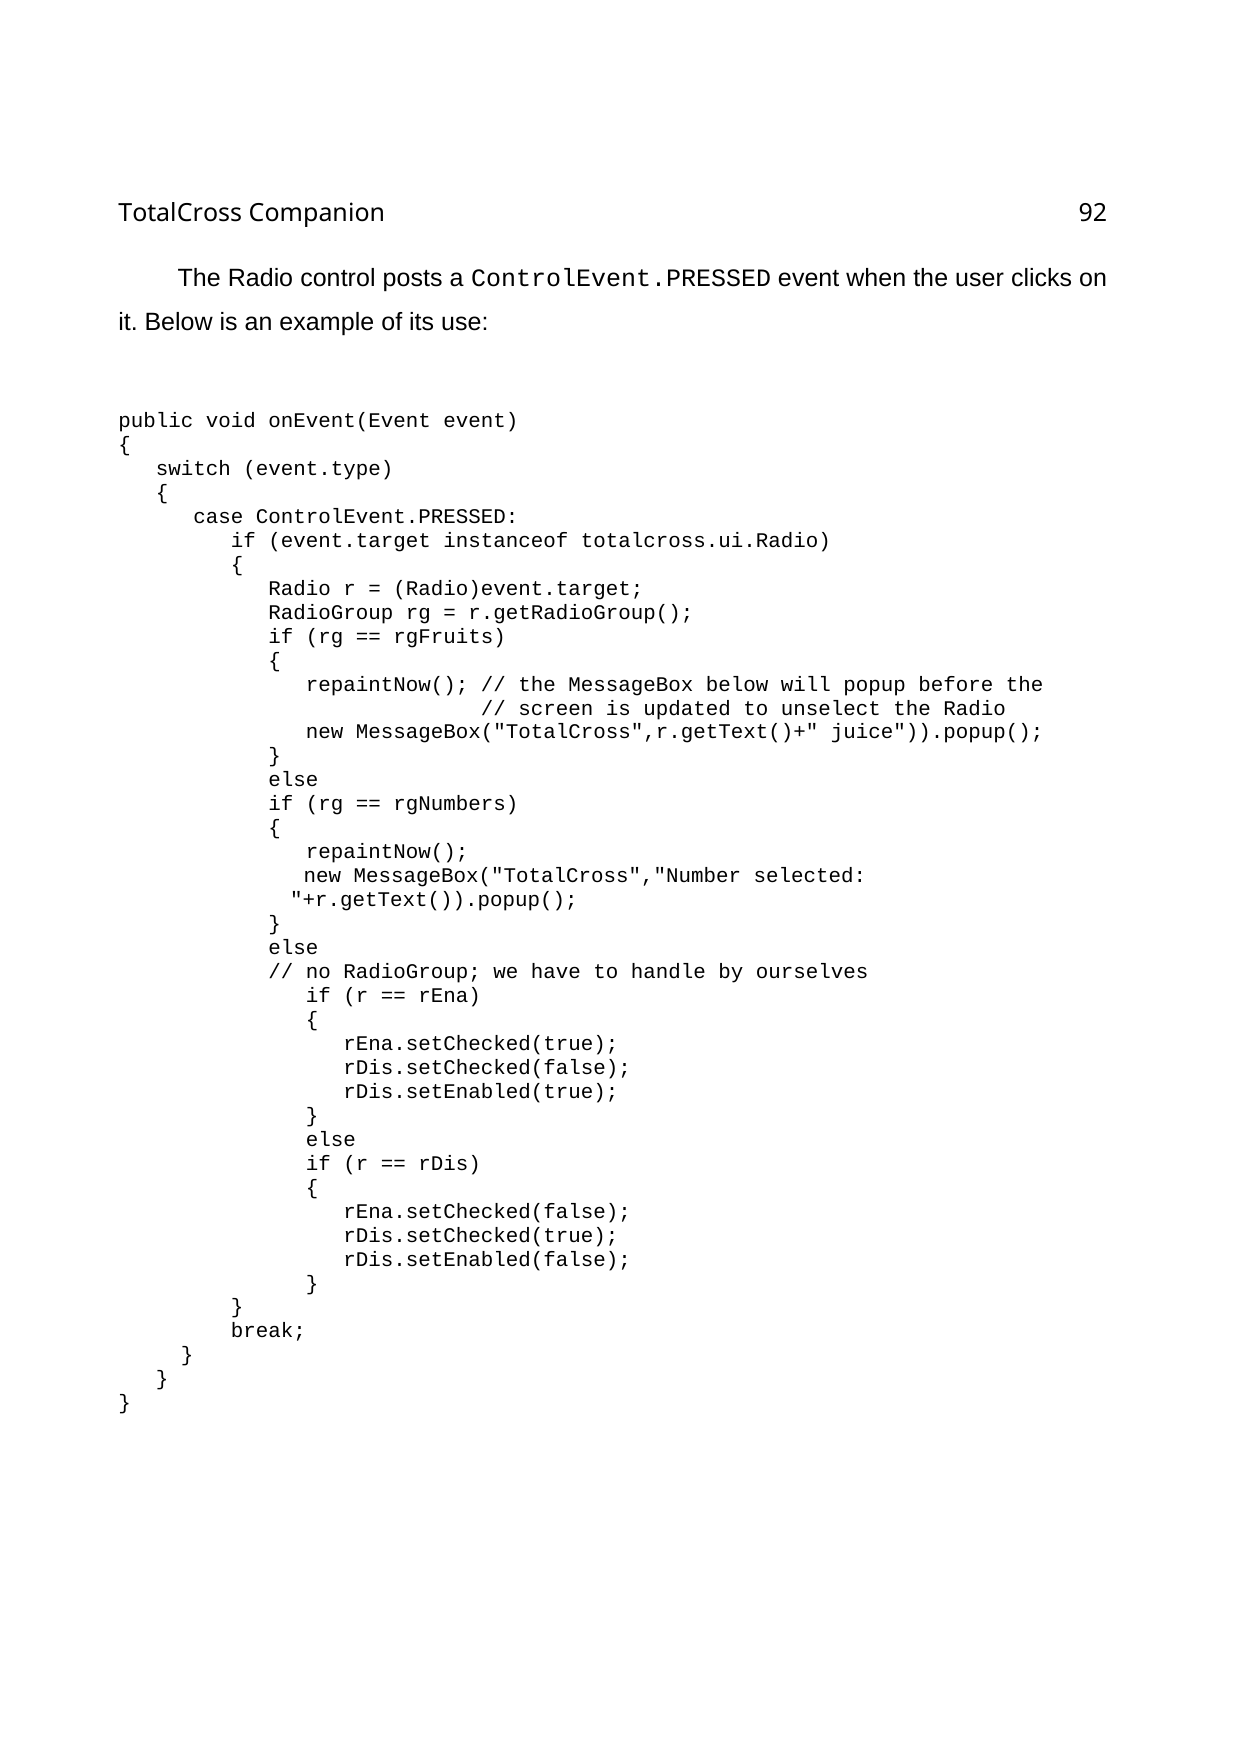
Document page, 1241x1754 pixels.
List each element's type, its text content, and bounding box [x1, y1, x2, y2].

text { [118, 554, 1122, 578]
text { [118, 817, 1122, 841]
text else [118, 769, 1122, 793]
text repaintNow(); // the MessageBox below will popup before the [118, 673, 1122, 697]
text rDis.setEnabled(true); [118, 1081, 1122, 1105]
text repaintNow(); [118, 841, 1122, 865]
text switch (event.type) [118, 458, 1122, 482]
text } [118, 1344, 1122, 1368]
text The Radio control posts a ControlEvent.PRESSED event when the user clicks on it. Below is an example of its use: [118, 264, 1122, 336]
text rDis.setChecked(true); [118, 1224, 1122, 1248]
text { [118, 482, 1122, 506]
text RadioGroup rg = r.getRadioGroup(); [118, 602, 1122, 626]
text // no RadioGroup; we have to handle by ourselves [118, 961, 1122, 985]
text { [118, 649, 1122, 673]
text if (rg == rgNumbers) [118, 793, 1122, 817]
text { [118, 1009, 1122, 1033]
text rDis.setChecked(false); [118, 1057, 1122, 1081]
text } [118, 913, 1122, 937]
text if (r == rEna) [118, 985, 1122, 1009]
text else [118, 1129, 1122, 1153]
text } [118, 1296, 1122, 1320]
text Radio r = (Radio)event.target; [118, 578, 1122, 602]
text } [118, 1105, 1122, 1129]
text if (event.target instanceof totalcross.ui.Radio) [118, 530, 1122, 554]
text } [118, 1392, 1122, 1416]
text else [118, 937, 1122, 961]
text { [118, 434, 1122, 458]
text // screen is updated to unselect the Radio [118, 697, 1122, 721]
text break; [118, 1320, 1122, 1344]
text case ControlEvent.PRESSED: [118, 506, 1122, 530]
text } [118, 1368, 1122, 1392]
text rEna.setChecked(true); [118, 1033, 1122, 1057]
text new MessageBox("TotalCross","Number selected: "+r.getText()).popup(); [118, 865, 1122, 913]
text { [118, 1177, 1122, 1201]
text public void onEvent(Event event) [118, 410, 1122, 434]
text if (rg == rgFruits) [118, 626, 1122, 649]
text } [118, 1272, 1122, 1296]
text rEna.setChecked(false); [118, 1201, 1122, 1224]
text } [118, 745, 1122, 769]
text rDis.setEnabled(false); [118, 1248, 1122, 1272]
text new MessageBox("TotalCross",r.getText()+" juice")).popup(); [118, 721, 1122, 745]
text if (r == rDis) [118, 1153, 1122, 1177]
